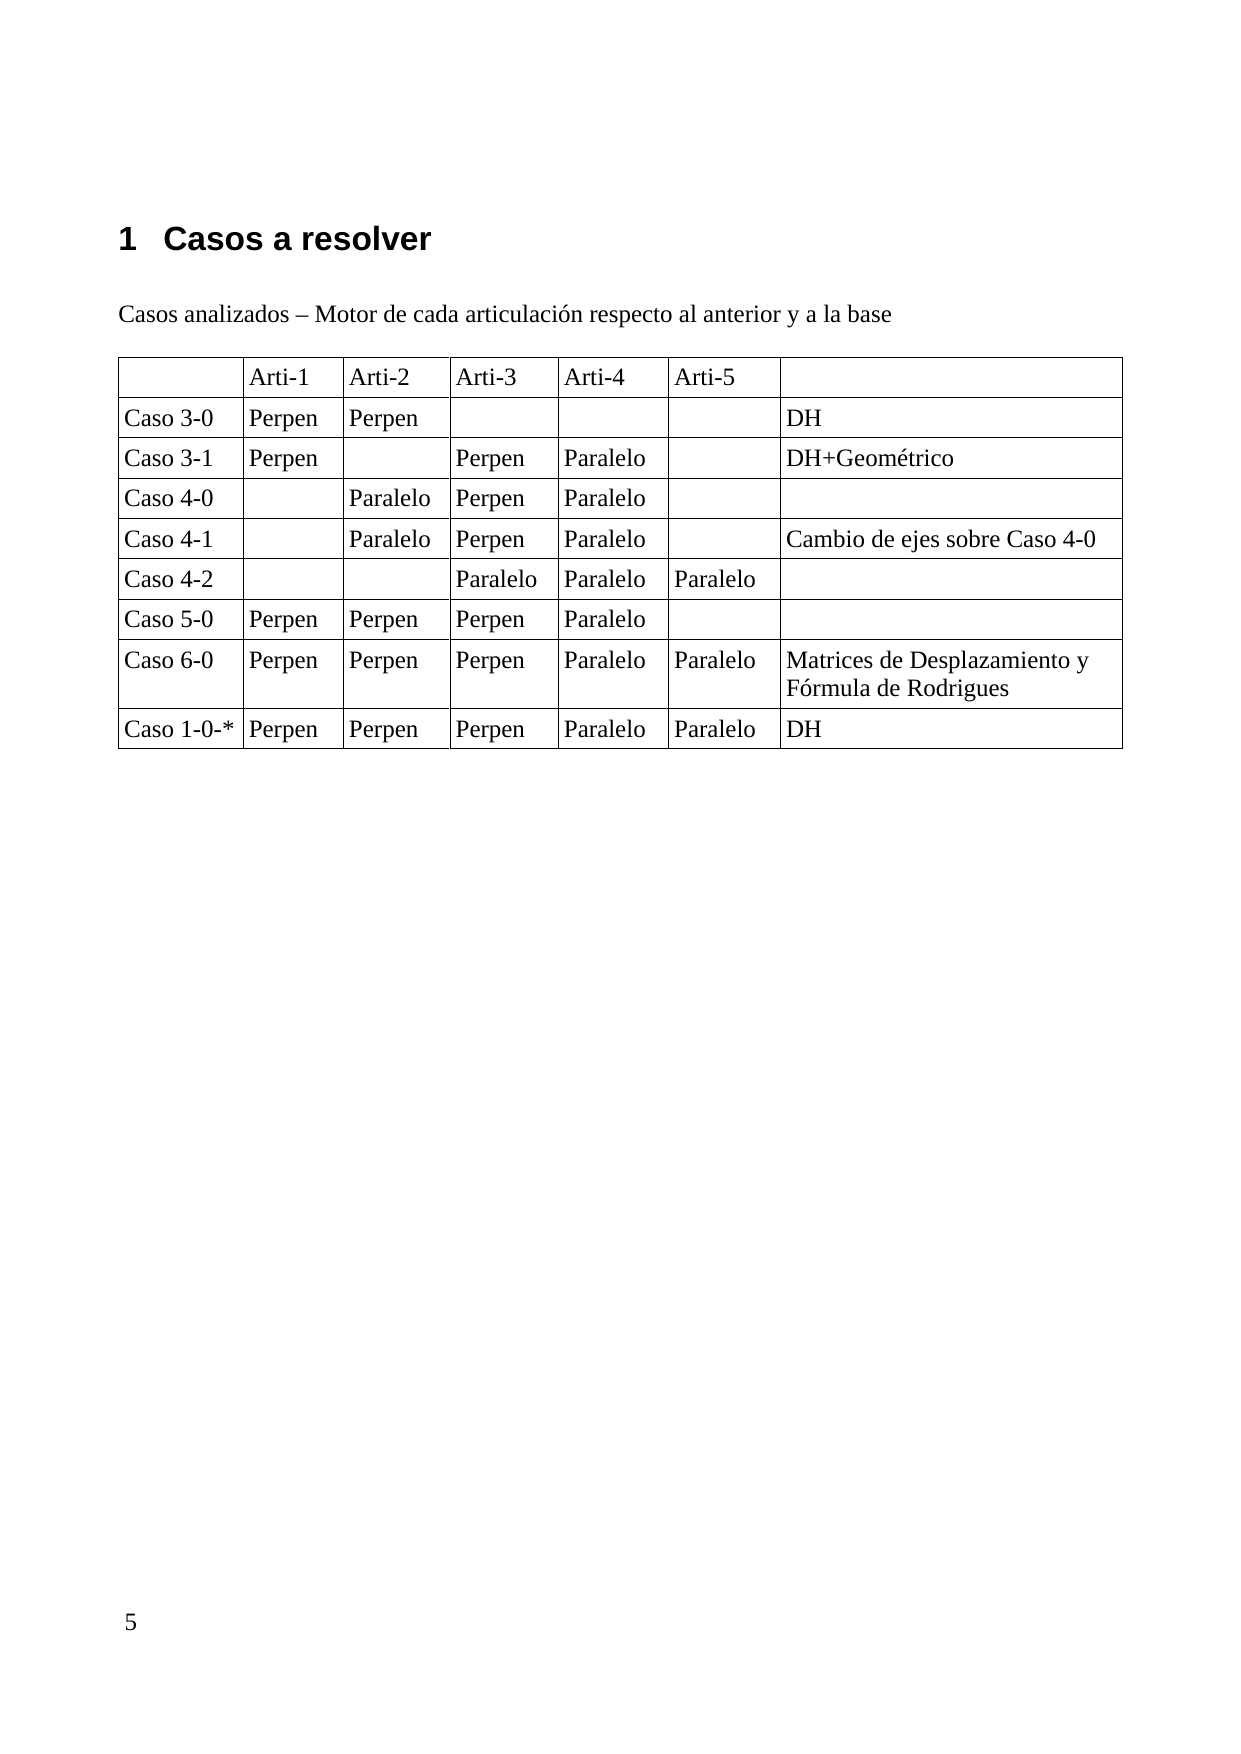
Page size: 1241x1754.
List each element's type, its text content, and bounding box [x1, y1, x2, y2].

table_cell DH [781, 709, 1122, 748]
table_cell Paralelo [669, 559, 780, 599]
table_header [119, 358, 243, 397]
table_cell DH [781, 398, 1122, 437]
table_cell DH+Geométrico [781, 438, 1122, 478]
table_cell Paralelo [559, 519, 668, 558]
table_cell Perpen [244, 398, 343, 437]
table_cell Paralelo [559, 600, 668, 639]
table_cell Perpen [451, 600, 558, 639]
table_cell [669, 438, 780, 478]
table_cell Perpen [244, 600, 343, 639]
table_cell Paralelo [559, 479, 668, 518]
table_cell Paralelo [669, 709, 780, 748]
table_cell Cambio de ejes sobre Caso 4-0 [781, 519, 1122, 558]
table_cell [559, 398, 668, 437]
table_cell Perpen [244, 438, 343, 478]
table_cell [244, 519, 343, 558]
subtitle Casos a resolver [118, 219, 1122, 258]
table_header Arti-1 [244, 358, 343, 397]
table_cell Perpen [244, 640, 343, 708]
table_cell Caso 4-1 [119, 519, 243, 558]
table_header [781, 358, 1122, 397]
table_cell Caso 4-2 [119, 559, 243, 599]
table_cell Matrices de Desplazamiento y Fórmula de Rodrigues [781, 640, 1122, 708]
table_cell Paralelo [669, 640, 780, 708]
table_cell Paralelo [559, 709, 668, 748]
table_cell Paralelo [559, 559, 668, 599]
table_cell Perpen [344, 600, 449, 639]
table_cell [344, 438, 449, 478]
table_cell Perpen [344, 709, 449, 748]
table_cell [669, 398, 780, 437]
table_cell Perpen [451, 479, 558, 518]
table_cell Caso 5-0 [119, 600, 243, 639]
table_cell [244, 559, 343, 599]
table_cell [781, 559, 1122, 599]
table_cell Paralelo [559, 640, 668, 708]
table_cell Paralelo [344, 519, 449, 558]
table_cell Perpen [344, 640, 449, 708]
table_cell Perpen [344, 398, 449, 437]
table_header Arti-4 [559, 358, 668, 397]
table_cell Perpen [451, 709, 558, 748]
table_cell [344, 559, 449, 599]
table_cell Caso 3-1 [119, 438, 243, 478]
table_header Arti-3 [451, 358, 558, 397]
table_cell [781, 600, 1122, 639]
table_cell Perpen [451, 438, 558, 478]
table_cell Perpen [244, 709, 343, 748]
table_cell Paralelo [451, 559, 558, 599]
table_cell Perpen [451, 519, 558, 558]
table_cell Caso 3-0 [119, 398, 243, 437]
table_cell [244, 479, 343, 518]
table_cell [669, 600, 780, 639]
table_cell Caso 4-0 [119, 479, 243, 518]
table_header Arti-5 [669, 358, 780, 397]
table_cell Paralelo [559, 438, 668, 478]
table_cell [669, 479, 780, 518]
table_cell [451, 398, 558, 437]
table_cell Caso 6-0 [119, 640, 243, 708]
table_cell [781, 479, 1122, 518]
table_header Arti-2 [344, 358, 449, 397]
table_cell Perpen [451, 640, 558, 708]
table_cell Caso 1-0-* [119, 709, 243, 748]
table_cell Paralelo [344, 479, 449, 518]
text Casos analizados – Motor de cada articulación respecto al anterior y a la base [118, 299, 1122, 328]
table_cell [669, 519, 780, 558]
